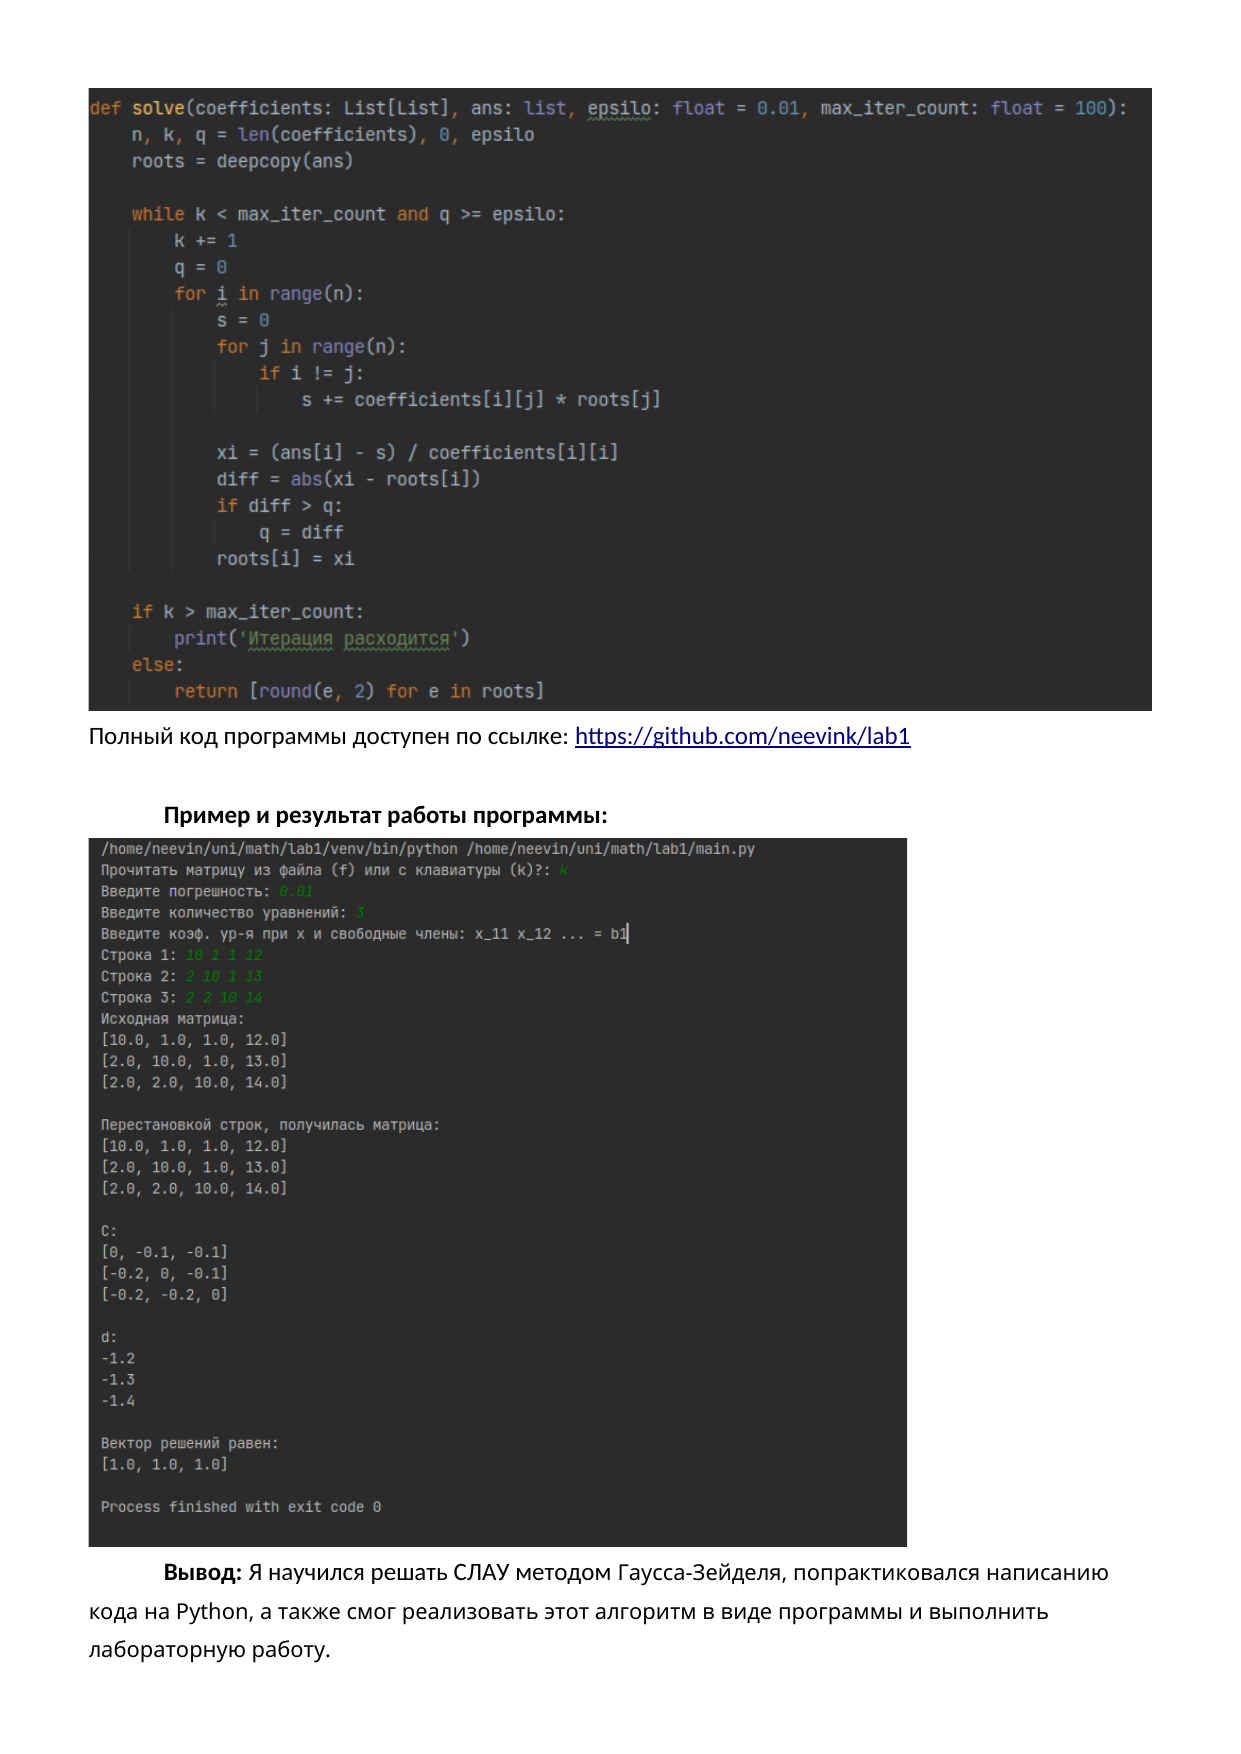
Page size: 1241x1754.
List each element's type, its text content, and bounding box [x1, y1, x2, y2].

text Пример и результат работы программы: [88, 799, 1152, 830]
text Полный код программы доступен по ссылке: https://github.com/neevink/lab1 [88, 720, 1152, 751]
text Вывод: Я научился решать СЛАУ методом Гаусса-Зейделя, попрактиковался написанию кода на Python, а также смог реализовать этот алгоритм в виде программы и выполнить лабораторную работу. [88, 1556, 1152, 1664]
picture [88, 88, 1152, 711]
picture [88, 838, 908, 1547]
